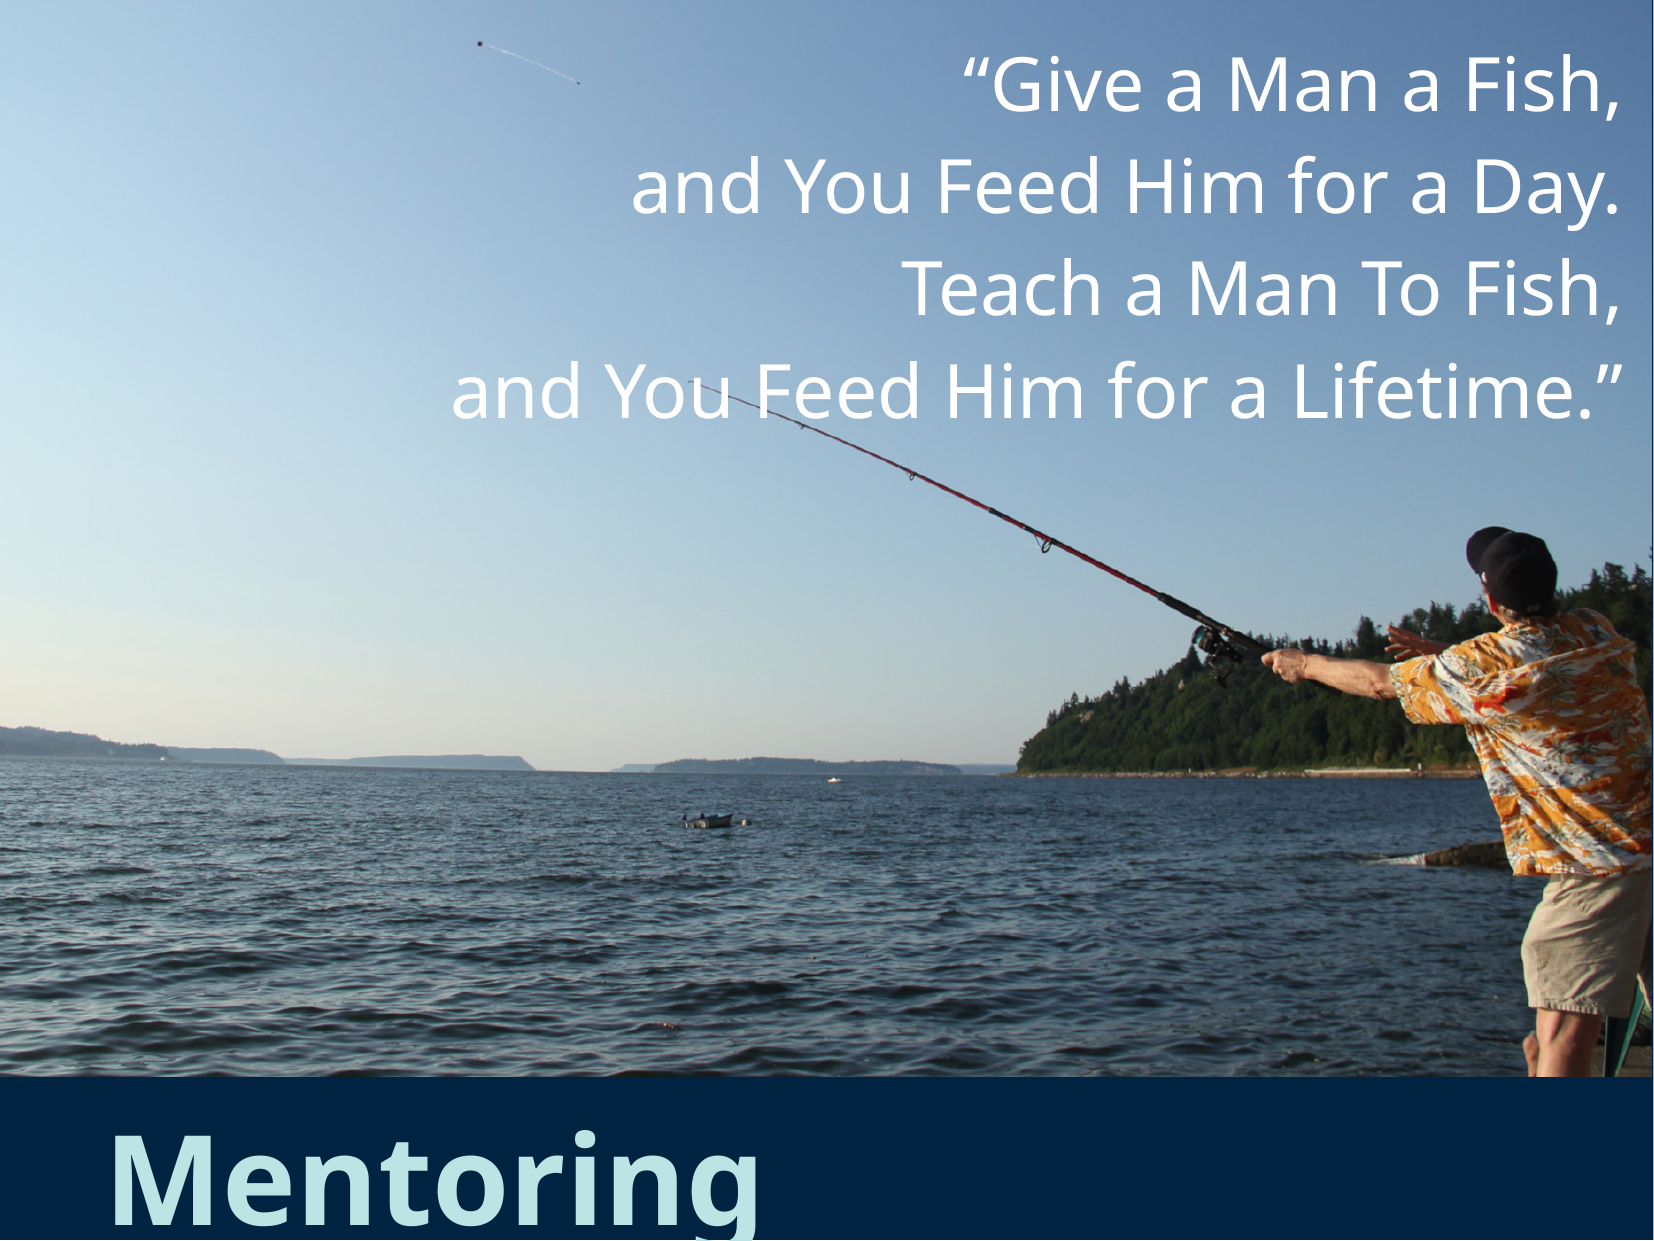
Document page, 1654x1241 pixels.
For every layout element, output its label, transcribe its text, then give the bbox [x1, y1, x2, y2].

text_box Mentoring [89, 1084, 860, 1239]
list “Give a Man a Fish, and You Feed Him for a Day. Teach a Man To Fish, and You Feed Him for a Lifetime.” [61, 30, 1624, 926]
picture [0, 0, 1652, 1077]
